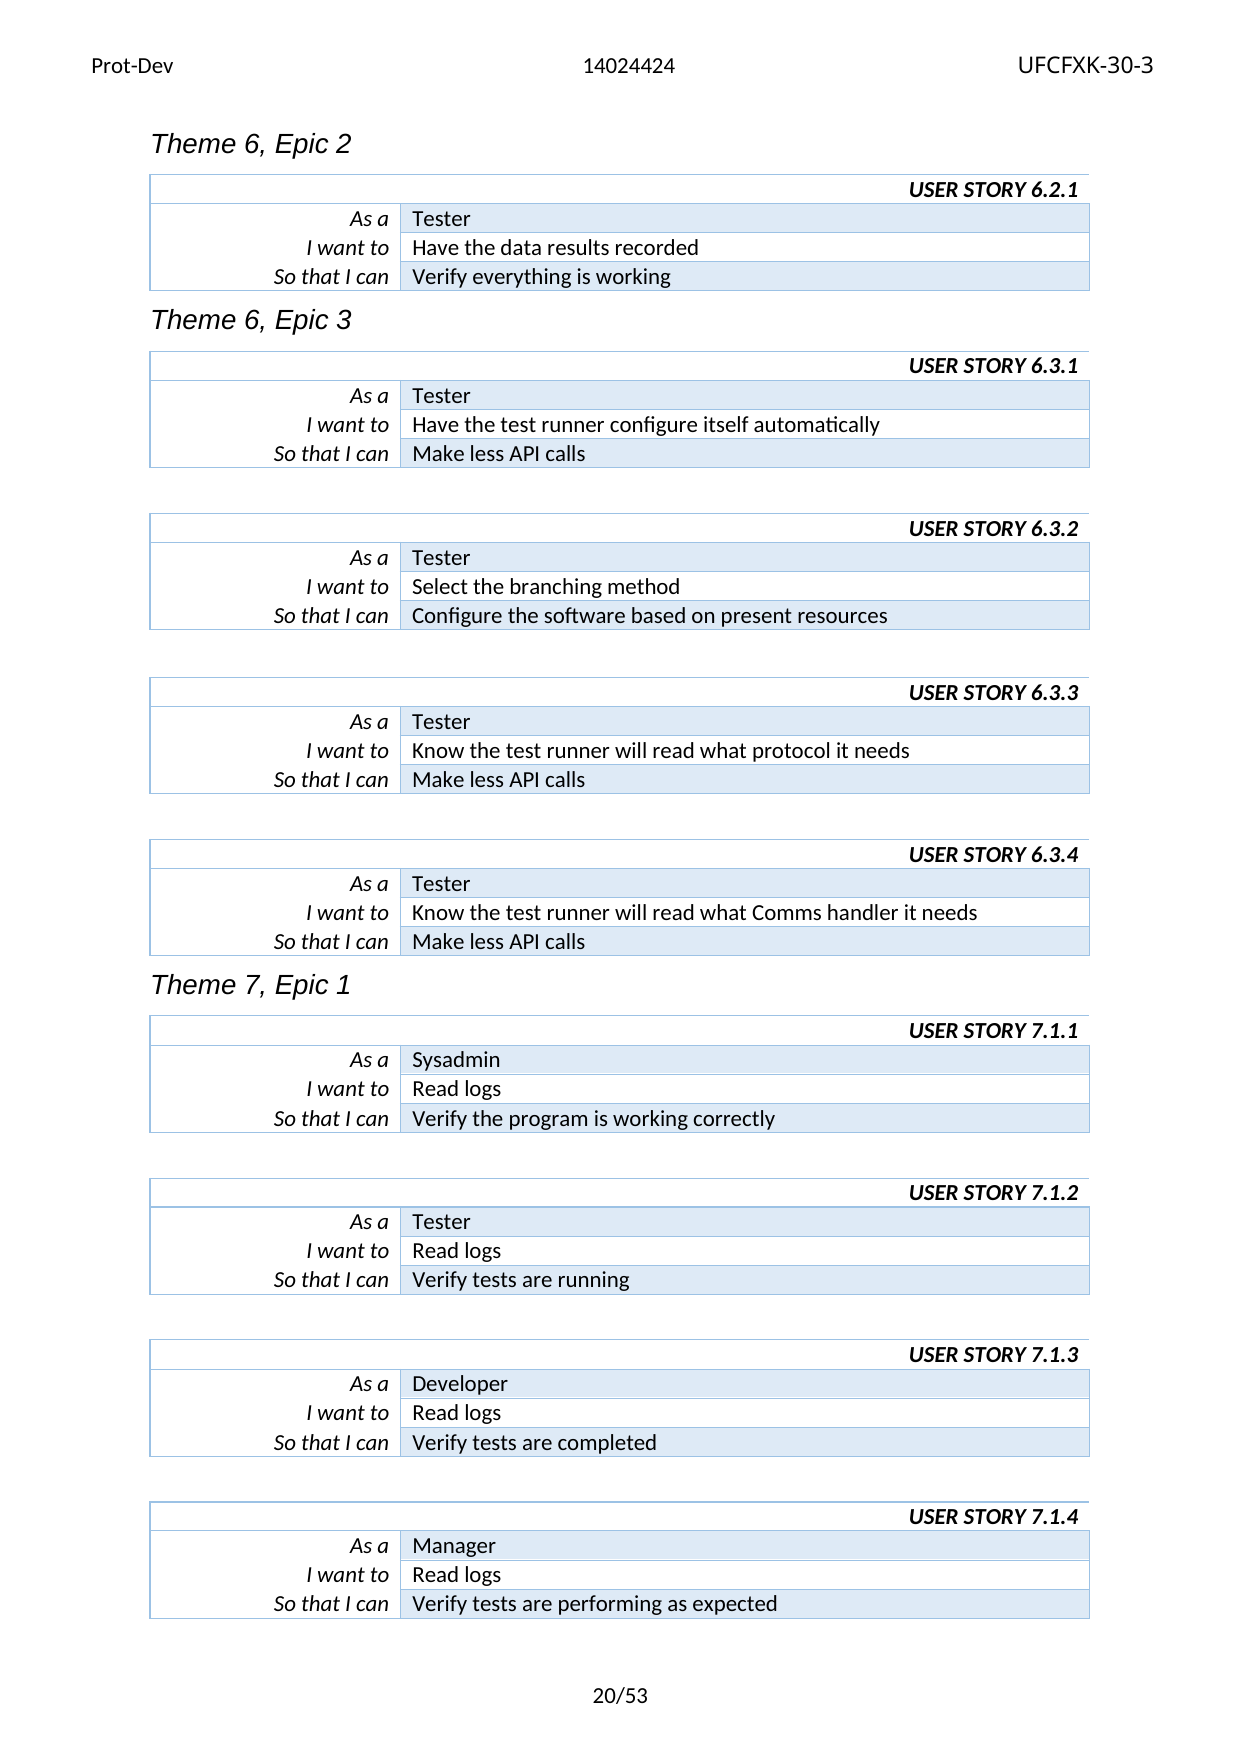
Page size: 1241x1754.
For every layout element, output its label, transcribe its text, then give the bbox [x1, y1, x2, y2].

subtitle Theme 6, Epic 2 [150, 127, 1090, 159]
table_cell Sysadmin [401, 1046, 1089, 1073]
table_cell So that I can [151, 1103, 400, 1132]
subtitle Theme 6, Epic 3 [150, 304, 1090, 336]
table_cell So that I can [151, 438, 400, 467]
table_cell So that I can [151, 1427, 400, 1456]
table_cell Have the test runner configure itself automatically [401, 410, 1089, 438]
table_cell Verify tests are running [401, 1266, 1089, 1294]
table_cell So that I can [151, 1265, 400, 1294]
table_header USER STORY 6.3.1 [151, 352, 1089, 380]
table_cell Make less API calls [401, 927, 1089, 955]
table_cell As a [151, 1370, 400, 1397]
table_cell Verify tests are performing as expected [401, 1590, 1089, 1618]
table_cell As a [151, 707, 400, 735]
table_cell Read logs [401, 1237, 1089, 1264]
table_header USER STORY 7.1.4 [151, 1503, 1089, 1530]
table_cell Tester [401, 204, 1089, 232]
table_cell So that I can [151, 926, 400, 955]
table_cell Developer [401, 1370, 1089, 1397]
table_cell Read logs [401, 1399, 1089, 1427]
table_cell So that I can [151, 764, 400, 793]
table_header USER STORY 7.1.1 [151, 1016, 1089, 1044]
table_cell I want to [151, 1236, 400, 1264]
table_cell Know the test runner will read what protocol it needs [401, 736, 1089, 764]
table_cell Make less API calls [401, 439, 1089, 467]
table_header USER STORY 7.1.3 [151, 1340, 1089, 1368]
table_cell I want to [151, 1398, 400, 1427]
table_cell Manager [401, 1531, 1089, 1559]
table_cell So that I can [151, 1589, 400, 1618]
subtitle Theme 7, Epic 1 [150, 968, 1090, 1000]
table_cell As a [151, 1531, 400, 1559]
table_cell As a [151, 1046, 400, 1073]
table_cell I want to [151, 232, 400, 261]
table_cell Make less API calls [401, 765, 1089, 793]
table_cell I want to [151, 735, 400, 764]
table_cell Read logs [401, 1075, 1089, 1103]
table_cell As a [151, 543, 400, 571]
table_cell Verify everything is working [401, 262, 1089, 290]
table_cell As a [151, 204, 400, 232]
table_cell Verify tests are completed [401, 1428, 1089, 1456]
table_cell As a [151, 869, 400, 897]
table_cell Tester [401, 869, 1089, 897]
table_cell Select the branching method [401, 572, 1089, 600]
table_header USER STORY 6.3.3 [151, 678, 1089, 706]
table_cell Tester [401, 543, 1089, 571]
table_cell Have the data results recorded [401, 233, 1089, 261]
table_cell I want to [151, 571, 400, 600]
table_cell As a [151, 1208, 400, 1236]
table_cell Tester [401, 381, 1089, 409]
table_cell So that I can [151, 261, 400, 290]
table_cell I want to [151, 897, 400, 926]
table_cell I want to [151, 1074, 400, 1103]
table_cell I want to [151, 409, 400, 438]
table_cell I want to [151, 1560, 400, 1588]
table_header USER STORY 7.1.2 [151, 1179, 1089, 1206]
table_cell Configure the software based on present resources [401, 601, 1089, 629]
table_cell Tester [401, 1208, 1089, 1236]
table_header USER STORY 6.3.4 [151, 840, 1089, 868]
table_header USER STORY 6.2.1 [151, 175, 1089, 203]
table_cell Verify the program is working correctly [401, 1104, 1089, 1132]
table_cell Read logs [401, 1561, 1089, 1588]
table_cell Tester [401, 707, 1089, 735]
table_cell So that I can [151, 600, 400, 629]
table_cell Know the test runner will read what Comms handler it needs [401, 898, 1089, 926]
table_cell As a [151, 381, 400, 409]
table_header USER STORY 6.3.2 [151, 514, 1089, 542]
